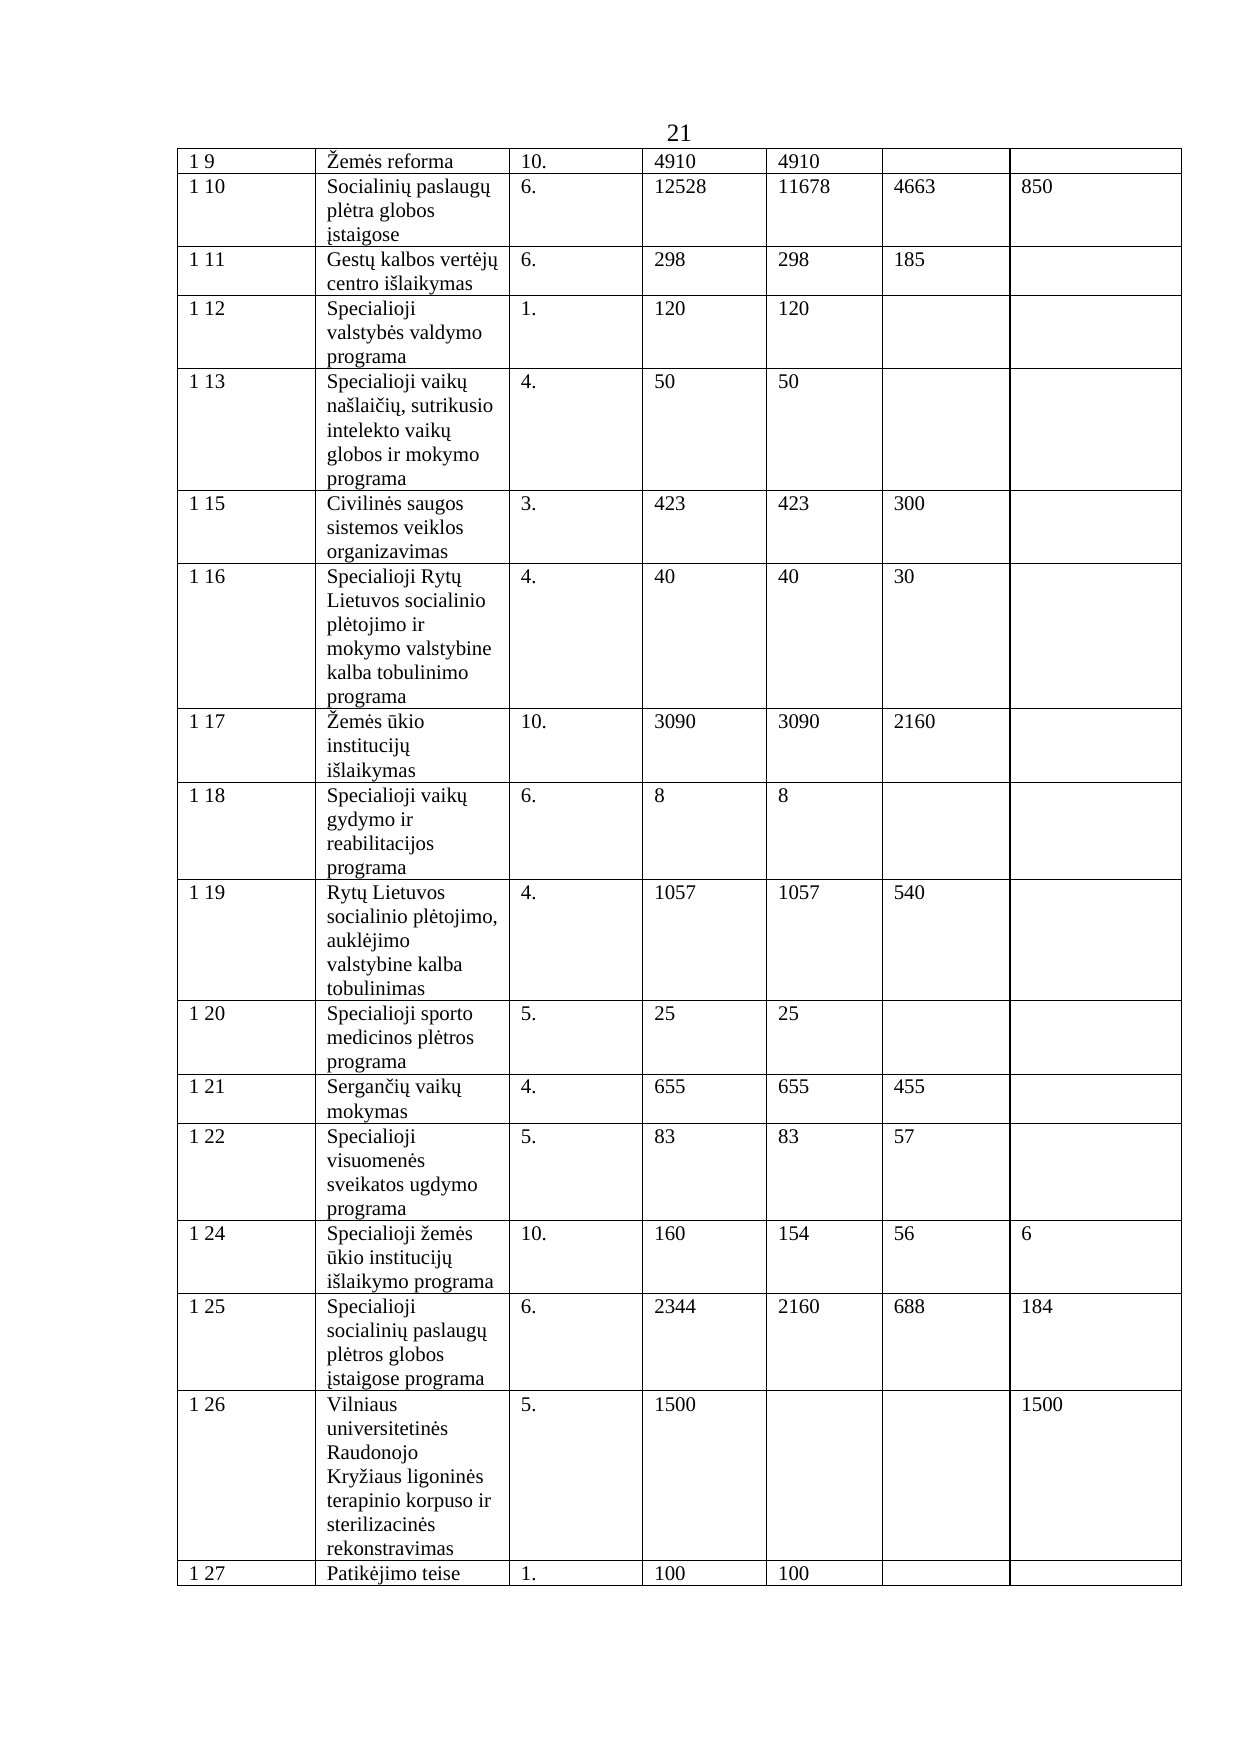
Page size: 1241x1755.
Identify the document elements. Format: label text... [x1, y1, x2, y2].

table_cell 850 [1011, 174, 1181, 246]
table_cell 160 [643, 1221, 766, 1293]
table_cell 2160 [883, 709, 1009, 782]
table_cell 655 [643, 1075, 766, 1123]
table_cell 25 [767, 1001, 882, 1073]
table_cell 12528 [643, 174, 766, 246]
table_cell [1011, 1075, 1181, 1123]
table_cell [1011, 247, 1181, 295]
table_cell 6. [510, 174, 642, 246]
table_cell 298 [767, 247, 882, 295]
table_cell Specialioji sporto medicinos plėtros programa [316, 1001, 509, 1073]
table_cell Vilniaus universitetinės Raudonojo Kryžiaus ligoninės terapinio korpuso ir sterilizacinės rekonstravimas [316, 1391, 509, 1560]
table_cell [1011, 369, 1181, 490]
table_cell [1011, 149, 1181, 173]
table_cell 540 [883, 880, 1009, 1000]
table_cell 1 19 [178, 880, 315, 1000]
table_cell 40 [643, 564, 766, 708]
table_cell Specialioji socialinių paslaugų plėtros globos įstaigose programa [316, 1294, 509, 1390]
table_cell 83 [767, 1124, 882, 1220]
table_cell Žemės reforma [316, 149, 509, 173]
table_cell 83 [643, 1124, 766, 1220]
table_cell 25 [643, 1001, 766, 1073]
table_cell 40 [767, 564, 882, 708]
table_cell 154 [767, 1221, 882, 1293]
table_cell 1500 [1011, 1391, 1181, 1560]
table_cell 1 20 [178, 1001, 315, 1073]
table_cell Patikėjimo teise [316, 1561, 509, 1585]
table_cell [1011, 880, 1181, 1000]
table_cell 423 [767, 491, 882, 563]
table_cell Specialioji vaikų gydymo ir reabilitacijos programa [316, 783, 509, 879]
table_cell 3090 [767, 709, 882, 782]
table_cell Socialinių paslaugų plėtra globos įstaigose [316, 174, 509, 246]
table_cell 1 12 [178, 296, 315, 368]
table_cell 1 9 [178, 149, 315, 173]
table_cell 10. [510, 709, 642, 782]
table_cell 4. [510, 880, 642, 1000]
table_cell 50 [643, 369, 766, 490]
table_cell [767, 1391, 882, 1560]
table_cell 4910 [767, 149, 882, 173]
table_cell 455 [883, 1075, 1009, 1123]
table_cell [883, 1001, 1009, 1073]
table_cell 100 [767, 1561, 882, 1585]
table_cell 3090 [643, 709, 766, 782]
table_cell 2160 [767, 1294, 882, 1390]
table_cell 4. [510, 369, 642, 490]
table_cell Specialioji valstybės valdymo programa [316, 296, 509, 368]
table_cell 300 [883, 491, 1009, 563]
table_cell 6 [1011, 1221, 1181, 1293]
table_cell 10. [510, 149, 642, 173]
table_cell 11678 [767, 174, 882, 246]
table_cell 6. [510, 783, 642, 879]
table_cell [883, 369, 1009, 490]
table_cell 423 [643, 491, 766, 563]
table_cell 5. [510, 1001, 642, 1073]
table_cell [883, 149, 1009, 173]
table_cell 4. [510, 1075, 642, 1123]
table_cell 1 22 [178, 1124, 315, 1220]
table_cell Žemės ūkio institucijų išlaikymas [316, 709, 509, 782]
table_cell 298 [643, 247, 766, 295]
table_cell 1 26 [178, 1391, 315, 1560]
table_cell Specialioji Rytų Lietuvos socialinio plėtojimo ir mokymo valstybine kalba tobulinimo programa [316, 564, 509, 708]
table_cell [1011, 1124, 1181, 1220]
table_cell 1 13 [178, 369, 315, 490]
table_cell Sergančių vaikų mokymas [316, 1075, 509, 1123]
table_cell 1 10 [178, 174, 315, 246]
table_cell [1011, 564, 1181, 708]
table_cell [883, 783, 1009, 879]
table_cell 4663 [883, 174, 1009, 246]
table_cell 100 [643, 1561, 766, 1585]
table_cell 688 [883, 1294, 1009, 1390]
table_cell [883, 296, 1009, 368]
table_cell Rytų Lietuvos socialinio plėtojimo, auklėjimo valstybine kalba tobulinimas [316, 880, 509, 1000]
table_cell 1. [510, 296, 642, 368]
table_cell 1 27 [178, 1561, 315, 1585]
table_cell 1 21 [178, 1075, 315, 1123]
table_cell 185 [883, 247, 1009, 295]
table_cell Civilinės saugos sistemos veiklos organizavimas [316, 491, 509, 563]
table_cell Specialioji žemės ūkio institucijų išlaikymo programa [316, 1221, 509, 1293]
table_cell 1 18 [178, 783, 315, 879]
table_cell Specialioji vaikų našlaičių, sutrikusio intelekto vaikų globos ir mokymo programa [316, 369, 509, 490]
table_cell 184 [1011, 1294, 1181, 1390]
table_cell 3. [510, 491, 642, 563]
table_cell [1011, 1561, 1181, 1585]
table_cell 1 11 [178, 247, 315, 295]
table_cell 1057 [643, 880, 766, 1000]
table_cell 1 15 [178, 491, 315, 563]
table_cell 6. [510, 1294, 642, 1390]
table_cell 655 [767, 1075, 882, 1123]
table_cell 120 [643, 296, 766, 368]
table_cell 5. [510, 1391, 642, 1560]
table_cell 4. [510, 564, 642, 708]
table_cell 10. [510, 1221, 642, 1293]
table_cell Specialioji visuomenės sveikatos ugdymo programa [316, 1124, 509, 1220]
table_cell 50 [767, 369, 882, 490]
table_cell [1011, 783, 1181, 879]
table_cell [1011, 296, 1181, 368]
table_cell 56 [883, 1221, 1009, 1293]
table_cell 1057 [767, 880, 882, 1000]
table_cell 5. [510, 1124, 642, 1220]
table_cell 2344 [643, 1294, 766, 1390]
table_cell 30 [883, 564, 1009, 708]
table_cell 1 16 [178, 564, 315, 708]
table_cell 1. [510, 1561, 642, 1585]
table_cell [1011, 1001, 1181, 1073]
table_cell 8 [767, 783, 882, 879]
table_cell 1 17 [178, 709, 315, 782]
table_cell 1500 [643, 1391, 766, 1560]
table_cell 1 24 [178, 1221, 315, 1293]
table_cell 4910 [643, 149, 766, 173]
table_cell Gestų kalbos vertėjų centro išlaikymas [316, 247, 509, 295]
table_cell [1011, 491, 1181, 563]
table_cell [1011, 709, 1181, 782]
table_cell [883, 1391, 1009, 1560]
table_cell [883, 1561, 1009, 1585]
table_cell 8 [643, 783, 766, 879]
table_cell 120 [767, 296, 882, 368]
table_cell 57 [883, 1124, 1009, 1220]
table_cell 1 25 [178, 1294, 315, 1390]
table_cell 6. [510, 247, 642, 295]
